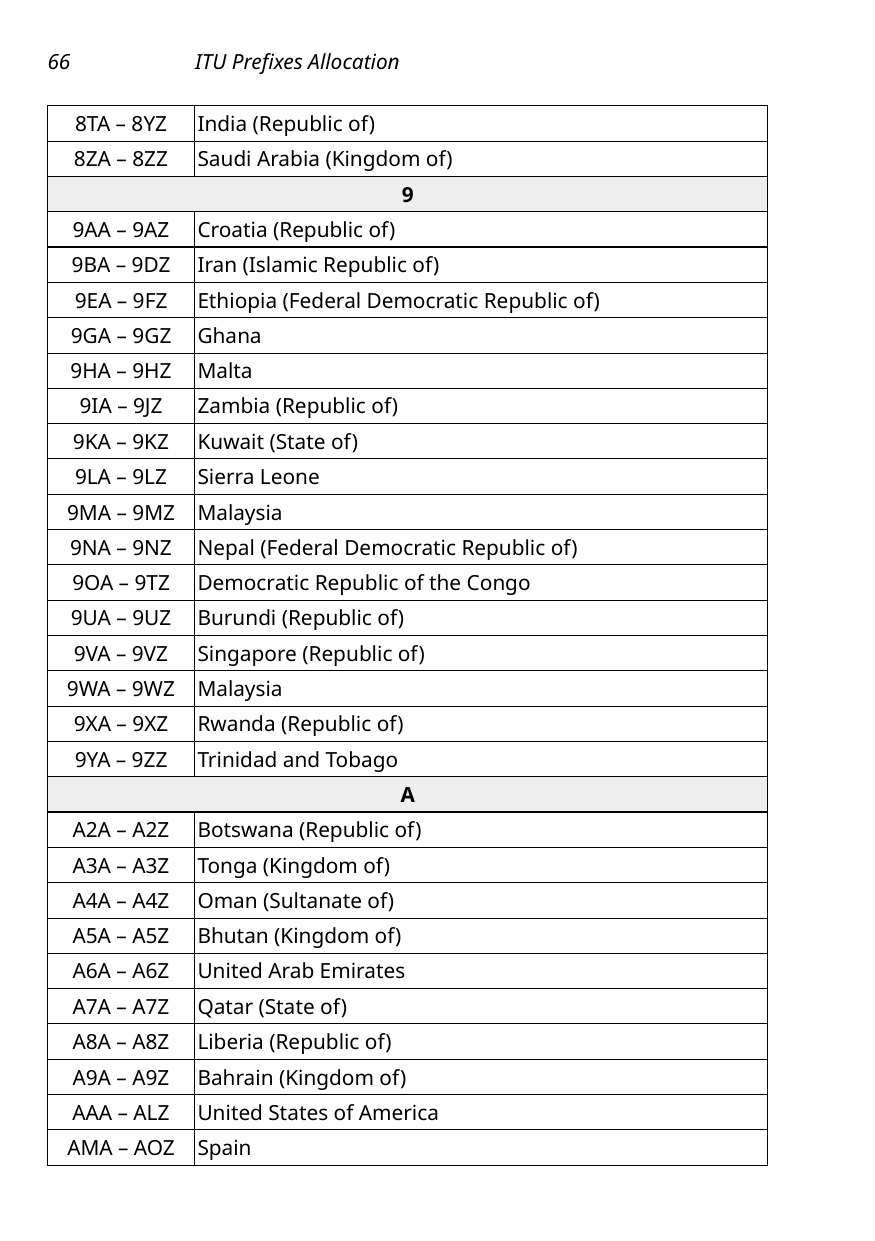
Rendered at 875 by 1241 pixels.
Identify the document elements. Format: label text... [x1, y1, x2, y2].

table_cell 9GA – 9GZ [48, 318, 194, 352]
table_cell A8A – A8Z [48, 1024, 194, 1059]
table_cell A4A – A4Z [48, 883, 194, 917]
table_cell 9AA – 9AZ [48, 212, 194, 246]
table_cell Liberia (Republic of) [195, 1024, 767, 1059]
table_cell Qatar (State of) [195, 989, 767, 1023]
table_cell Trinidad and Tobago [195, 742, 767, 776]
table_cell 8TA – 8YZ [48, 106, 194, 141]
table_cell Sierra Leone [195, 459, 767, 494]
table_cell Ethiopia (Federal Democratic Republic of) [195, 283, 767, 317]
table_cell Croatia (Republic of) [195, 212, 767, 246]
table_cell 9BA – 9DZ [48, 248, 194, 282]
table_cell Singapore (Republic of) [195, 636, 767, 670]
table_cell 9YA – 9ZZ [48, 742, 194, 776]
table_cell Kuwait (State of) [195, 424, 767, 458]
table_cell 9KA – 9KZ [48, 424, 194, 458]
table_cell Malaysia [195, 495, 767, 529]
table_cell A7A – A7Z [48, 989, 194, 1023]
table_cell A9A – A9Z [48, 1060, 194, 1094]
table_cell Malta [195, 354, 767, 388]
table_cell Botswana (Republic of) [195, 813, 767, 847]
table_cell Rwanda (Republic of) [195, 707, 767, 741]
table_cell Malaysia [195, 671, 767, 706]
table_cell 9MA – 9MZ [48, 495, 194, 529]
table_cell India (Republic of) [195, 106, 767, 141]
table_cell 9 [48, 177, 767, 211]
table_cell AAA – ALZ [48, 1095, 194, 1129]
table_cell Ghana [195, 318, 767, 352]
table_cell Nepal (Federal Democratic Republic of) [195, 530, 767, 564]
table_cell A3A – A3Z [48, 848, 194, 882]
table_cell A [48, 777, 767, 811]
table_cell 9HA – 9HZ [48, 354, 194, 388]
table_cell Zambia (Republic of) [195, 389, 767, 423]
table_cell 9NA – 9NZ [48, 530, 194, 564]
table_cell Spain [195, 1130, 767, 1164]
table_cell 9XA – 9XZ [48, 707, 194, 741]
table_cell 8ZA – 8ZZ [48, 142, 194, 176]
table_cell Oman (Sultanate of) [195, 883, 767, 917]
table_cell 9LA – 9LZ [48, 459, 194, 494]
table_cell Bahrain (Kingdom of) [195, 1060, 767, 1094]
table_cell 9OA – 9TZ [48, 565, 194, 599]
table_cell 9WA – 9WZ [48, 671, 194, 706]
table_cell A2A – A2Z [48, 813, 194, 847]
table_cell United States of America [195, 1095, 767, 1129]
table_cell United Arab Emirates [195, 954, 767, 988]
table_cell A6A – A6Z [48, 954, 194, 988]
table_cell Burundi (Republic of) [195, 601, 767, 635]
table_cell 9EA – 9FZ [48, 283, 194, 317]
table_cell Tonga (Kingdom of) [195, 848, 767, 882]
table_cell A5A – A5Z [48, 919, 194, 953]
table_cell 9IA – 9JZ [48, 389, 194, 423]
table_cell Saudi Arabia (Kingdom of) [195, 142, 767, 176]
table_cell AMA – AOZ [48, 1130, 194, 1164]
table_cell 9VA – 9VZ [48, 636, 194, 670]
table_cell Democratic Republic of the Congo [195, 565, 767, 599]
table_cell Iran (Islamic Republic of) [195, 248, 767, 282]
table_cell Bhutan (Kingdom of) [195, 919, 767, 953]
table_cell 9UA – 9UZ [48, 601, 194, 635]
